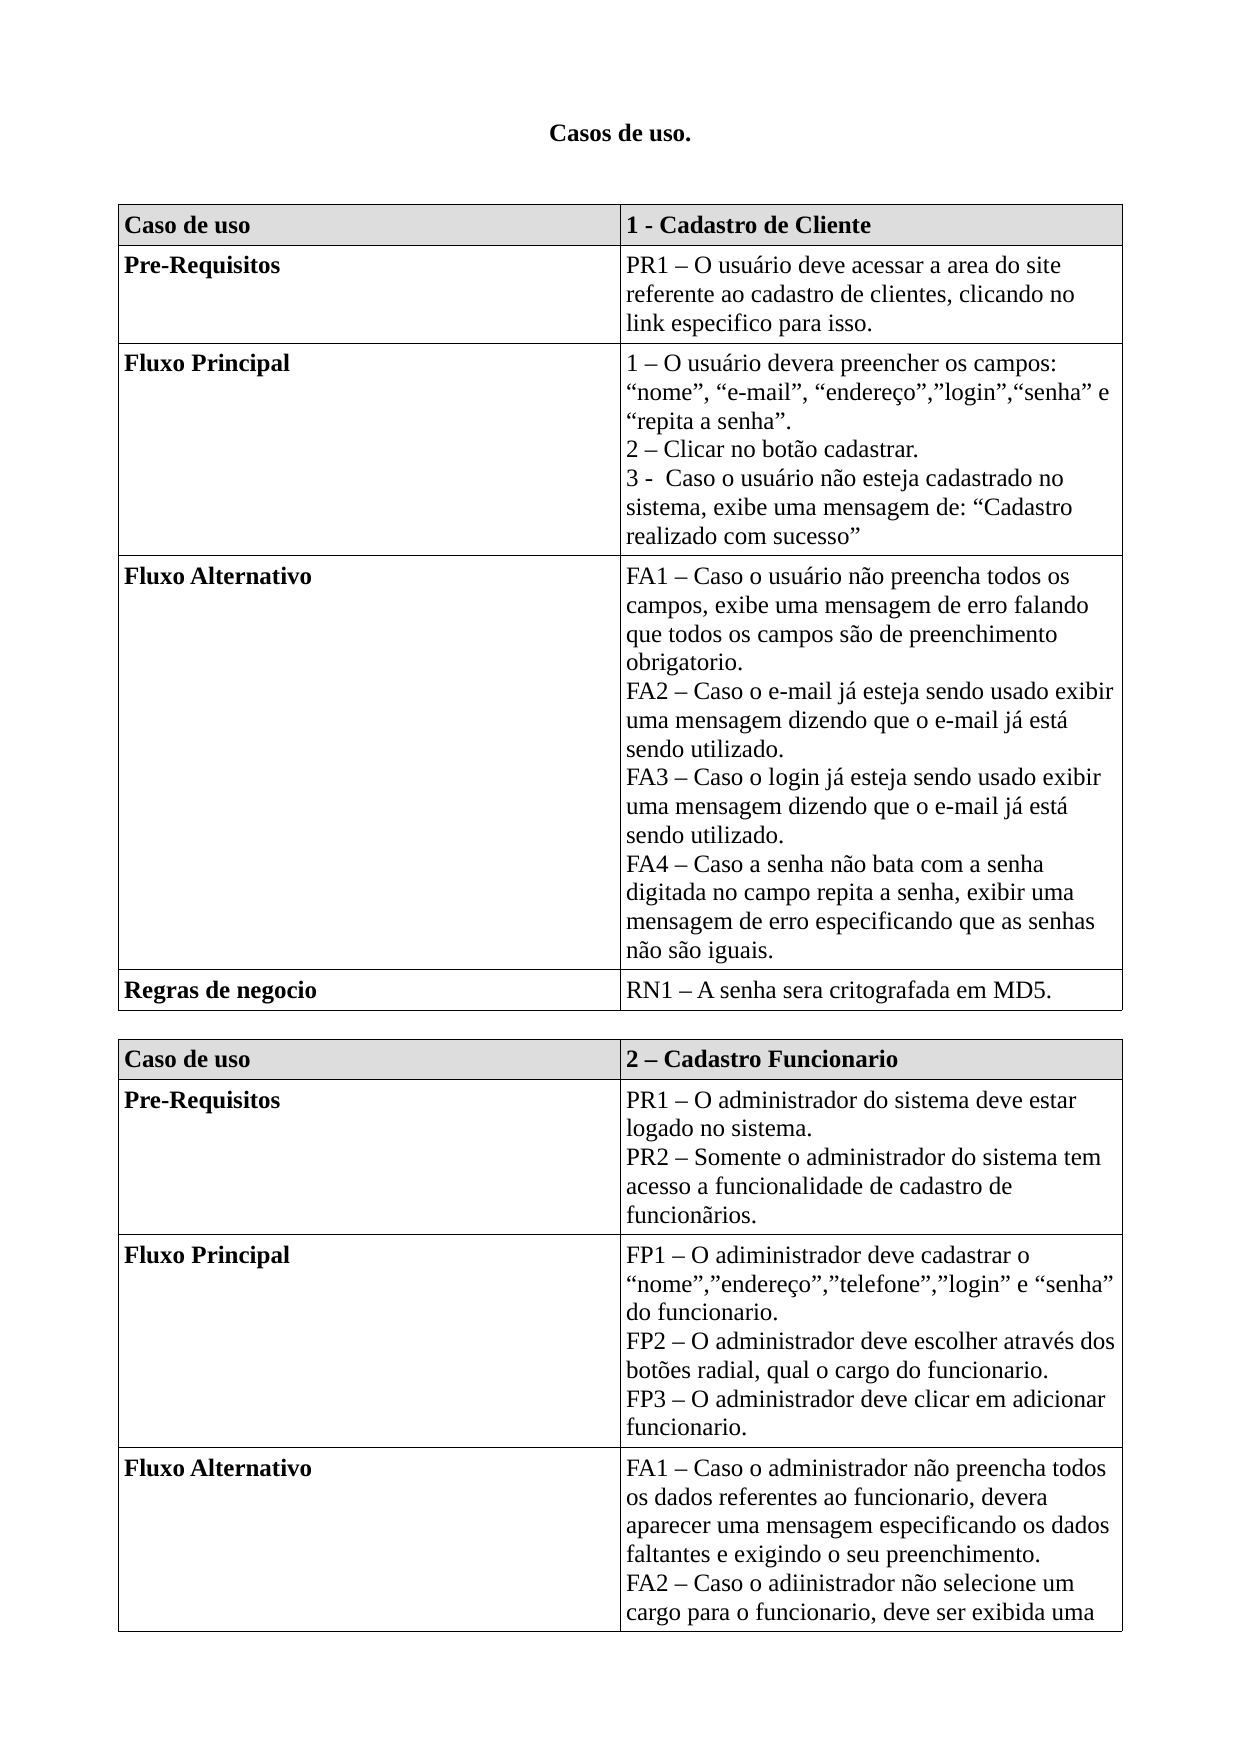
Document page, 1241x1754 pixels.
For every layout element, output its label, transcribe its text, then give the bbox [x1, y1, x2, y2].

table_cell RN1 – A senha sera critografada em MD5. [621, 970, 1122, 1010]
table_cell Fluxo Alternativo [119, 556, 620, 969]
table_cell Pre-Requisitos [119, 1080, 620, 1234]
table_header 2 – Cadastro Funcionario [621, 1040, 1122, 1079]
text Casos de uso. [118, 118, 1122, 147]
table_cell Fluxo Principal [119, 1235, 620, 1447]
table_cell PR1 – O usuário deve acessar a area do site referente ao cadastro de clientes, clicando no link especifico para isso. [621, 246, 1122, 342]
table_cell FP1 – O adiministrador deve cadastrar o “nome”,”endereço”,”telefone”,”login” e “senha” do funcionario. FP2 – O administrador deve escolher através dos botões radial, qual o cargo do funcionario. FP3 – O administrador deve clicar em adicionar funcionario. [621, 1235, 1122, 1447]
table_cell Fluxo Alternativo [119, 1448, 620, 1631]
table_cell Fluxo Principal [119, 344, 620, 555]
table_header Caso de uso [119, 1040, 620, 1079]
table_cell 1 – O usuário devera preencher os campos: “nome”, “e-mail”, “endereço”,”login”,“senha” e “repita a senha”. 2 – Clicar no botão cadastrar. 3 - Caso o usuário não esteja cadastrado no sistema, exibe uma mensagem de: “Cadastro realizado com sucesso” [621, 344, 1122, 555]
table_header Caso de uso [119, 205, 620, 245]
table_cell Pre-Requisitos [119, 246, 620, 342]
table_cell FA1 – Caso o administrador não preencha todos os dados referentes ao funcionario, devera aparecer uma mensagem especificando os dados faltantes e exigindo o seu preenchimento. FA2 – Caso o adiinistrador não selecione um cargo para o funcionario, deve ser exibida uma [621, 1448, 1122, 1631]
table_cell PR1 – O administrador do sistema deve estar logado no sistema. PR2 – Somente o administrador do sistema tem acesso a funcionalidade de cadastro de funcionãrios. [621, 1080, 1122, 1234]
table_cell FA1 – Caso o usuário não preencha todos os campos, exibe uma mensagem de erro falando que todos os campos são de preenchimento obrigatorio. FA2 – Caso o e-mail já esteja sendo usado exibir uma mensagem dizendo que o e-mail já está sendo utilizado. FA3 – Caso o login já esteja sendo usado exibir uma mensagem dizendo que o e-mail já está sendo utilizado. FA4 – Caso a senha não bata com a senha digitada no campo repita a senha, exibir uma mensagem de erro especificando que as senhas não são iguais. [621, 556, 1122, 969]
table_cell Regras de negocio [119, 970, 620, 1010]
table_header 1 - Cadastro de Cliente [621, 205, 1122, 245]
